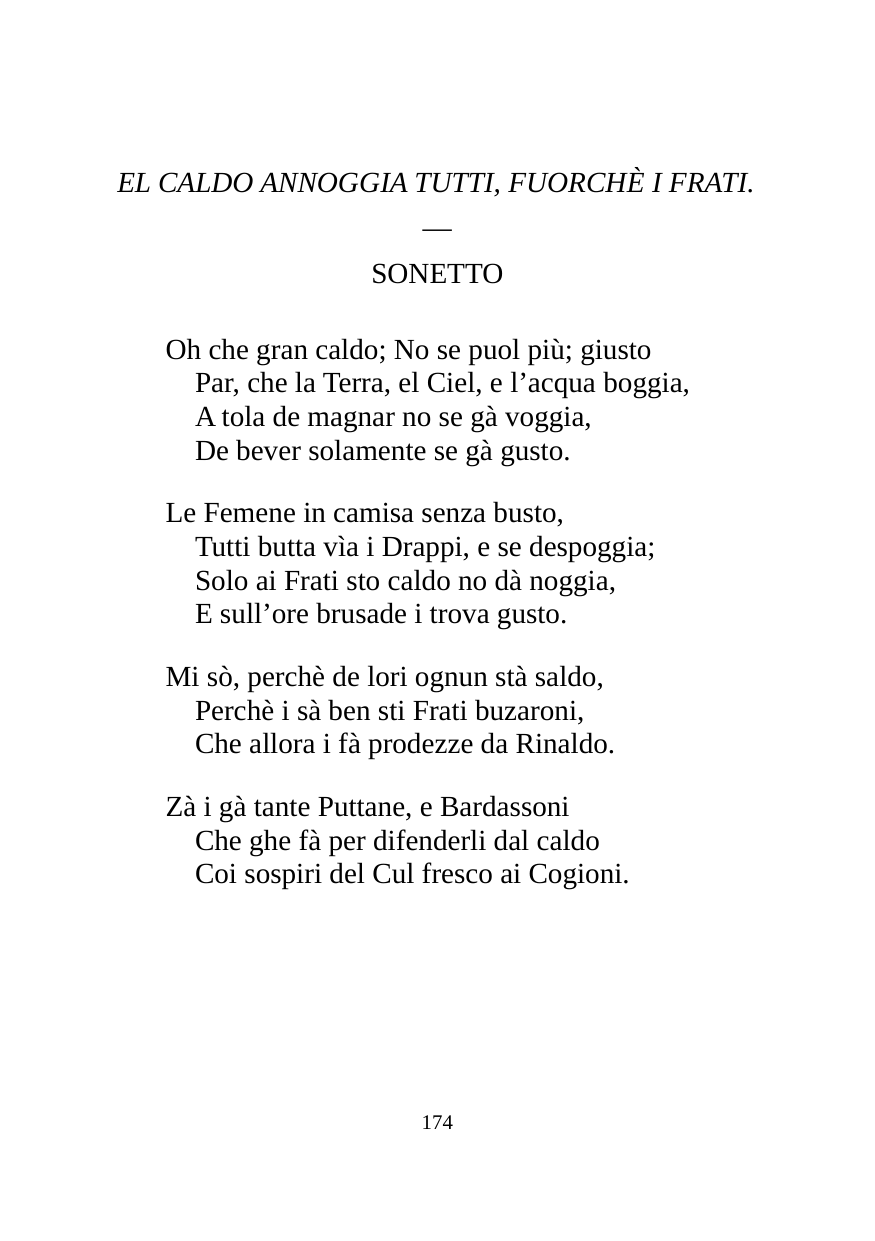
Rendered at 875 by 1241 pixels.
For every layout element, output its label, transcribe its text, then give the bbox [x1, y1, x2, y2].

text Zà i gà tante Puttane, e Bardassoni Che ghe fà per difenderli dal caldo Coi sospiri del Cul fresco ai Cogioni. [165, 789, 768, 890]
text SONETTO [106, 257, 768, 290]
text — [106, 211, 768, 244]
text Oh che gran caldo; No se puol più; giusto Par, che la Terra, el Ciel, e l’acqua boggia, A tola de magnar no se gà voggia, De bever solamente se gà gusto. [165, 332, 768, 466]
subtitle EL CALDO ANNOGGIA TUTTI, FUORCHÈ I FRATI. [106, 165, 768, 199]
text Le Femene in camisa senza busto, Tutti butta vìa i Drappi, e se despoggia; Solo ai Frati sto caldo no dà noggia, E sull’ore brusade i trova gusto. [165, 496, 768, 630]
text Mi sò, perchè de lori ognun stà saldo, Perchè i sà ben sti Frati buzaroni, Che allora i fà prodezze da Rinaldo. [165, 659, 768, 760]
